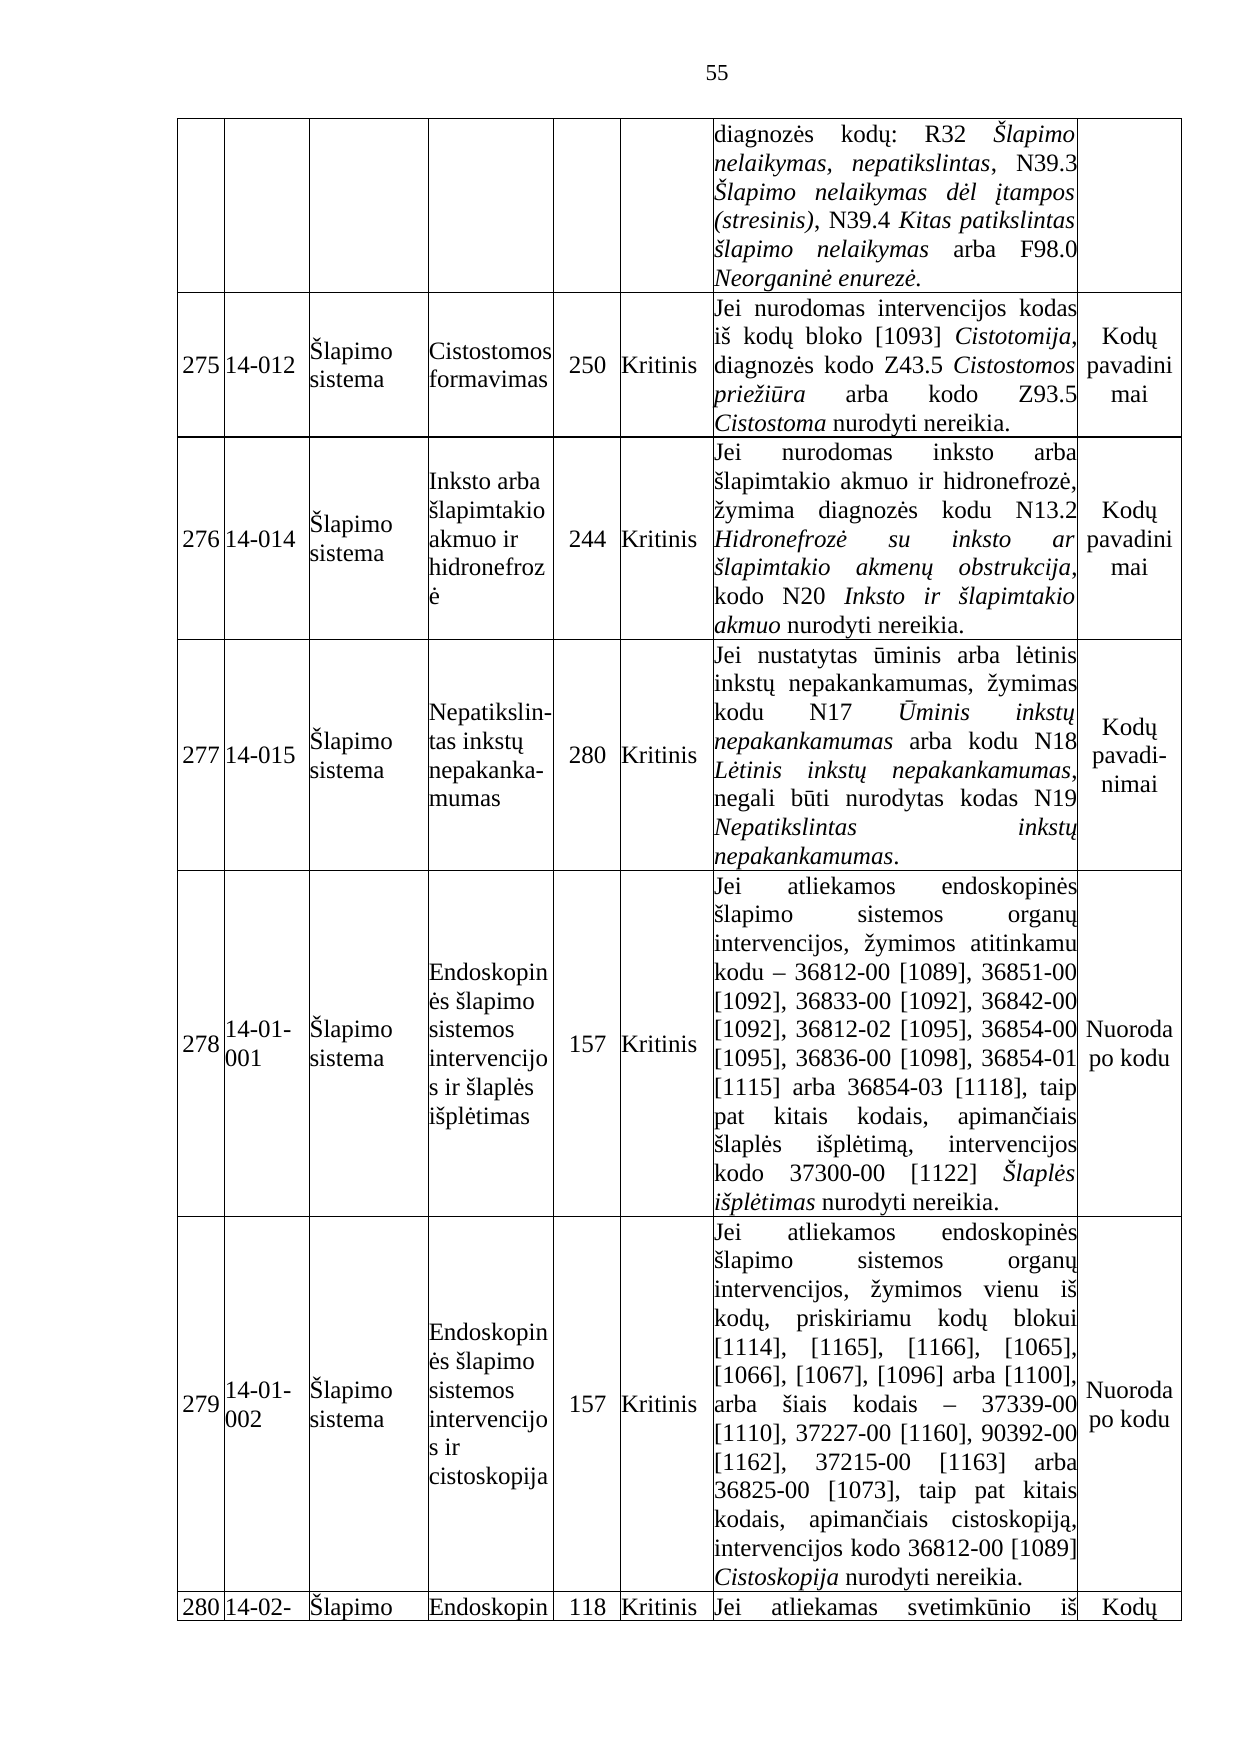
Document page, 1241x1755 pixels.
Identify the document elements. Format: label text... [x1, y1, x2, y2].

table_cell [621, 119, 713, 292]
table_cell 278 [178, 871, 224, 1216]
table_cell Nuoroda po kodu [1078, 871, 1181, 1216]
table_cell 157 [554, 1217, 620, 1591]
table_cell 14-01-001 [225, 871, 309, 1216]
table_cell Inksto arba šlapimtakio akmuo ir hidronefrozė [429, 438, 553, 639]
table_cell 277 [178, 640, 224, 870]
table_cell Jei atliekamos endoskopinės šlapimo sistemos organų intervencijos, žymimos vienu iš kodų, priskiriamu kodų blokui [1114], [1165], [1166], [1065], [1066], [1067], [1096] arba [1100], arba šiais kodais – 37339-00 [1110], 37227-00 [1160], 90392-00 [1162], 37215-00 [1163] arba 36825-00 [1073], taip pat kitais kodais, apimančiais cistoskopiją, intervencijos kodo 36812-00 [1089] Cistoskopija nurodyti nereikia. [714, 1217, 1077, 1591]
table_cell Nepatikslin-tas inkstų nepakanka-mumas [429, 640, 553, 870]
table_cell Cistostomos formavimas [429, 293, 553, 436]
table_cell 280 [178, 1592, 224, 1620]
table_cell [429, 119, 553, 292]
table_cell Kodų pavadi-nimai [1078, 640, 1181, 870]
table_cell diagnozės kodų: R32 Šlapimo nelaikymas, nepatikslintas, N39.3 Šlapimo nelaikymas dėl įtampos (stresinis), N39.4 Kitas patikslintas šlapimo nelaikymas arba F98.0 Neorganinė enurezė. [714, 119, 1077, 292]
table_cell Kritinis [621, 1217, 713, 1591]
table_cell 14-015 [225, 640, 309, 870]
table_cell Kodų [1078, 1592, 1181, 1620]
table_cell Kritinis [621, 293, 713, 436]
table_cell 279 [178, 1217, 224, 1591]
table_cell Kodų pavadinimai [1078, 293, 1181, 436]
table_cell Jei atliekamas svetimkūnio iš [714, 1592, 1077, 1620]
table_cell Kritinis [621, 438, 713, 639]
table_cell Šlapimo sistema [310, 871, 428, 1216]
table_cell Šlapimo sistema [310, 293, 428, 436]
table_cell Endoskopinės šlapimo sistemos intervencijos ir šlaplės išplėtimas [429, 871, 553, 1216]
table_cell 250 [554, 293, 620, 436]
table_cell 14-012 [225, 293, 309, 436]
table_cell [1078, 119, 1181, 292]
table_cell Jei atliekamos endoskopinės šlapimo sistemos organų intervencijos, žymimos atitinkamu kodu – 36812-00 [1089], 36851-00 [1092], 36833-00 [1092], 36842-00 [1092], 36812-02 [1095], 36854-00 [1095], 36836-00 [1098], 36854-01 [1115] arba 36854-03 [1118], taip pat kitais kodais, apimančiais šlaplės išplėtimą, intervencijos kodo 37300-00 [1122] Šlaplės išplėtimas nurodyti nereikia. [714, 871, 1077, 1216]
table_cell [554, 119, 620, 292]
table_cell 14-01-002 [225, 1217, 309, 1591]
table_cell Šlapimo [310, 1592, 428, 1620]
table_cell Endoskopin [429, 1592, 553, 1620]
table_cell Kritinis [621, 640, 713, 870]
table_cell [225, 119, 309, 292]
table_cell Kodų pavadinimai [1078, 438, 1181, 639]
table_cell [178, 119, 224, 292]
table_cell Šlapimo sistema [310, 640, 428, 870]
table_cell 14-014 [225, 438, 309, 639]
table_cell Nuoroda po kodu [1078, 1217, 1181, 1591]
table_cell Endoskopinės šlapimo sistemos intervencijos ir cistoskopija [429, 1217, 553, 1591]
table_cell 157 [554, 871, 620, 1216]
table_cell Jei nustatytas ūminis arba lėtinis inkstų nepakankamumas, žymimas kodu N17 Ūminis inkstų nepakankamumas arba kodu N18 Lėtinis inkstų nepakankamumas, negali būti nurodytas kodas N19 Nepatikslintas inkstų nepakankamumas. [714, 640, 1077, 870]
table_cell 276 [178, 438, 224, 639]
table_cell 118 [554, 1592, 620, 1620]
table_cell Šlapimo sistema [310, 1217, 428, 1591]
table_cell 275 [178, 293, 224, 436]
table_cell Jei nurodomas intervencijos kodas iš kodų bloko [1093] Cistotomija, diagnozės kodo Z43.5 Cistostomos priežiūra arba kodo Z93.5 Cistostoma nurodyti nereikia. [714, 293, 1077, 436]
table_cell [310, 119, 428, 292]
table_cell Jei nurodomas inksto arba šlapimtakio akmuo ir hidronefrozė, žymima diagnozės kodu N13.2 Hidronefrozė su inksto ar šlapimtakio akmenų obstrukcija, kodo N20 Inksto ir šlapimtakio akmuo nurodyti nereikia. [714, 438, 1077, 639]
table_cell 280 [554, 640, 620, 870]
table_cell Kritinis [621, 871, 713, 1216]
table_cell 244 [554, 438, 620, 639]
table_cell 14-02- [225, 1592, 309, 1620]
table_cell Kritinis [621, 1592, 713, 1620]
table_cell Šlapimo sistema [310, 438, 428, 639]
